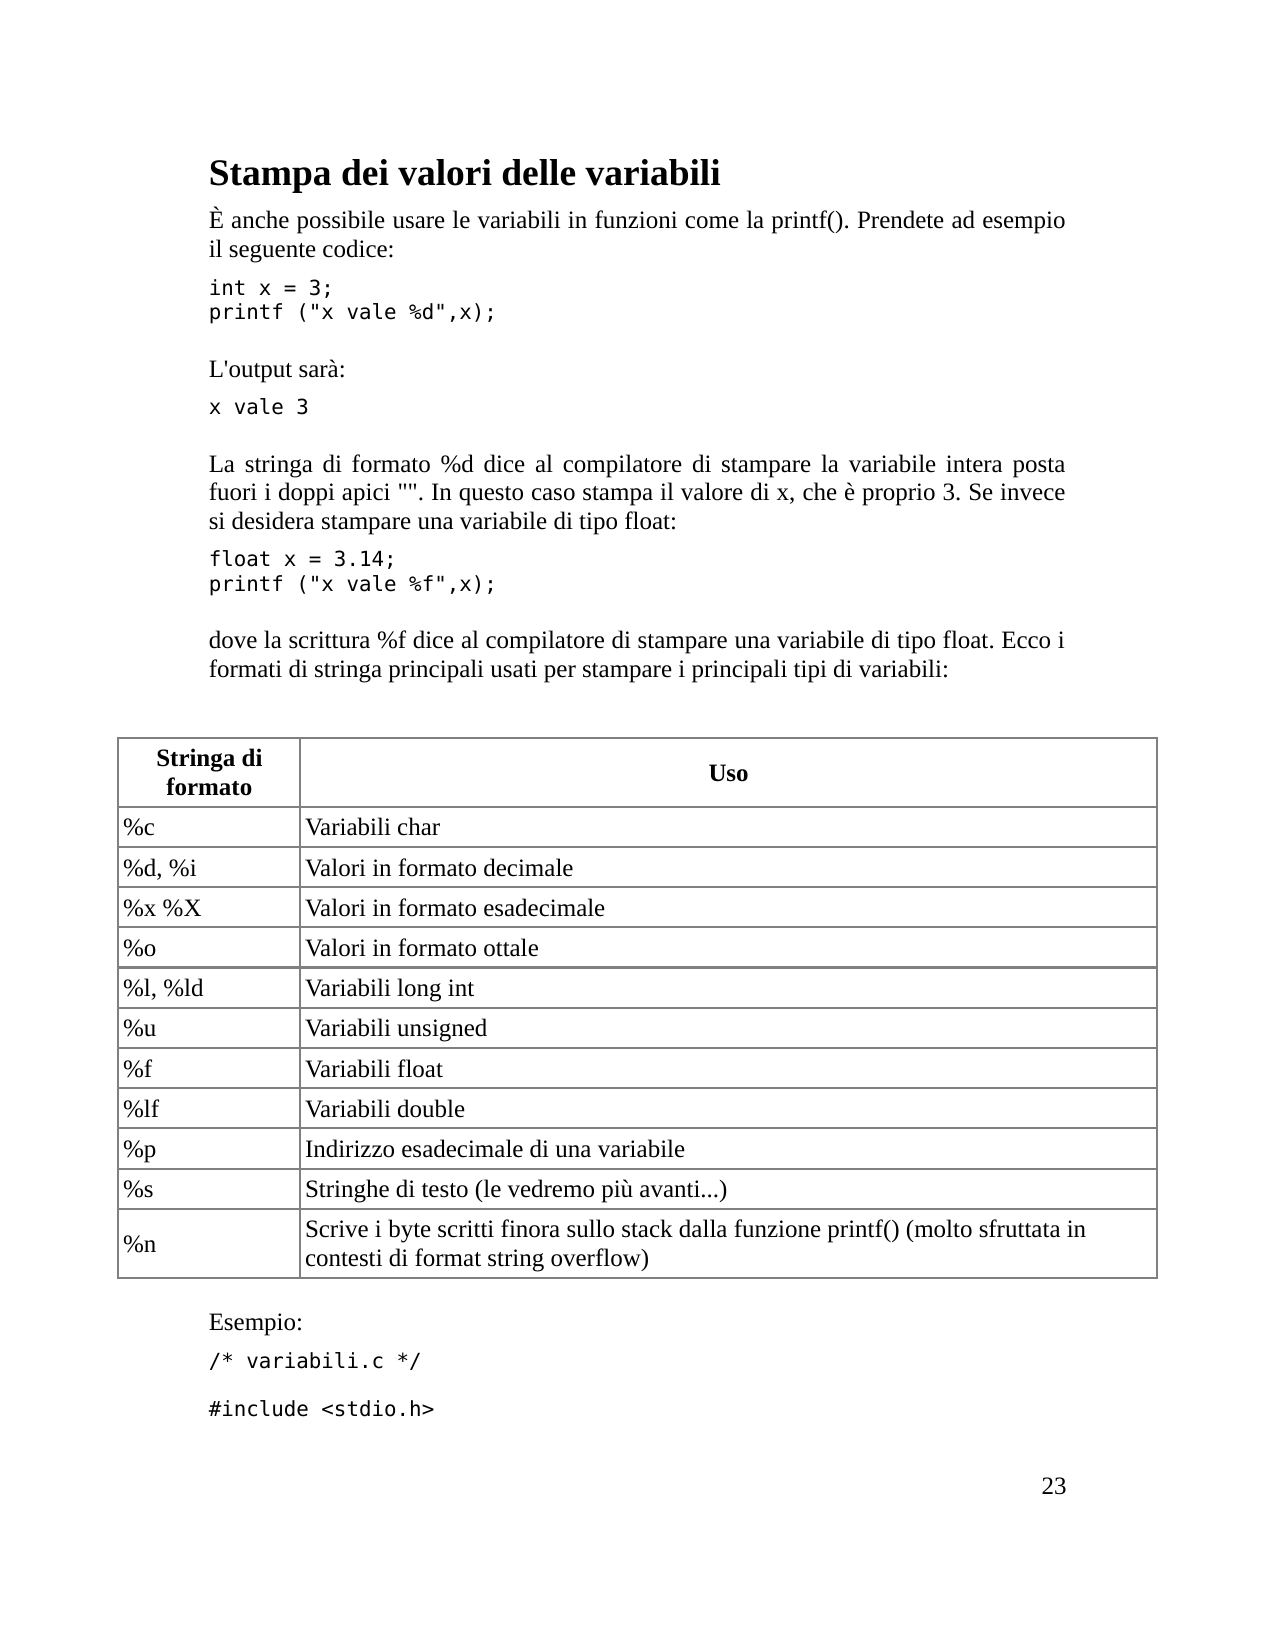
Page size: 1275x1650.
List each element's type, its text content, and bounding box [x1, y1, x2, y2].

table_cell %d, %i [119, 848, 299, 886]
text dove la scrittura %f dice al compilatore di stampare una variabile di tipo float. Ecco i formati di stringa principali usati per stampare i principali tipi di variabili: [208, 625, 1066, 683]
text float x = 3.14; [208, 547, 1066, 572]
text x vale 3 [208, 395, 1066, 419]
text int x = 3; [208, 276, 1066, 300]
table_cell %n [119, 1210, 299, 1277]
text printf ("x vale %f",x); [208, 572, 1066, 596]
table_cell %l, %ld [119, 969, 299, 1007]
text È anche possibile usare le variabili in funzioni come la printf(). Prendete ad esempio il seguente codice: [208, 206, 1066, 263]
table_cell %u [119, 1009, 299, 1047]
table_cell %lf [119, 1089, 299, 1127]
text L'output sarà: [208, 354, 1066, 382]
table_cell %f [119, 1049, 299, 1087]
table_cell Valori in formato esadecimale [301, 888, 1156, 926]
table_cell Stringhe di testo (le vedremo più avanti...) [301, 1170, 1156, 1208]
text /* variabili.c */ [208, 1349, 1066, 1373]
table_cell %c [119, 808, 299, 846]
text #include <stdio.h> [208, 1397, 1066, 1422]
table_cell Valori in formato decimale [301, 848, 1156, 886]
table_cell %x %X [119, 888, 299, 926]
table_cell Variabili float [301, 1049, 1156, 1087]
table_header Stringa di formato [119, 739, 299, 806]
table_cell %s [119, 1170, 299, 1208]
table_cell Variabili char [301, 808, 1156, 846]
table_cell Valori in formato ottale [301, 928, 1156, 966]
table_header Uso [301, 739, 1156, 806]
text La stringa di formato %d dice al compilatore di stampare la variabile intera posta fuori i doppi apici "". In questo caso stampa il valore di x, che è proprio 3. Se invece si desidera stampare una variabile di tipo float: [208, 449, 1066, 535]
table_cell Variabili unsigned [301, 1009, 1156, 1047]
table_cell Variabili long int [301, 969, 1156, 1007]
table_cell %p [119, 1129, 299, 1167]
text printf ("x vale %d",x); [208, 300, 1066, 324]
table_cell Variabili double [301, 1089, 1156, 1127]
table_cell Scrive i byte scritti finora sullo stack dalla funzione printf() (molto sfruttata in contesti di format string overflow) [301, 1210, 1156, 1277]
table_cell Indirizzo esadecimale di una variabile [301, 1129, 1156, 1167]
subtitle Stampa dei valori delle variabili [208, 150, 1066, 193]
table_cell %o [119, 928, 299, 966]
text Esempio: [208, 1307, 1066, 1336]
